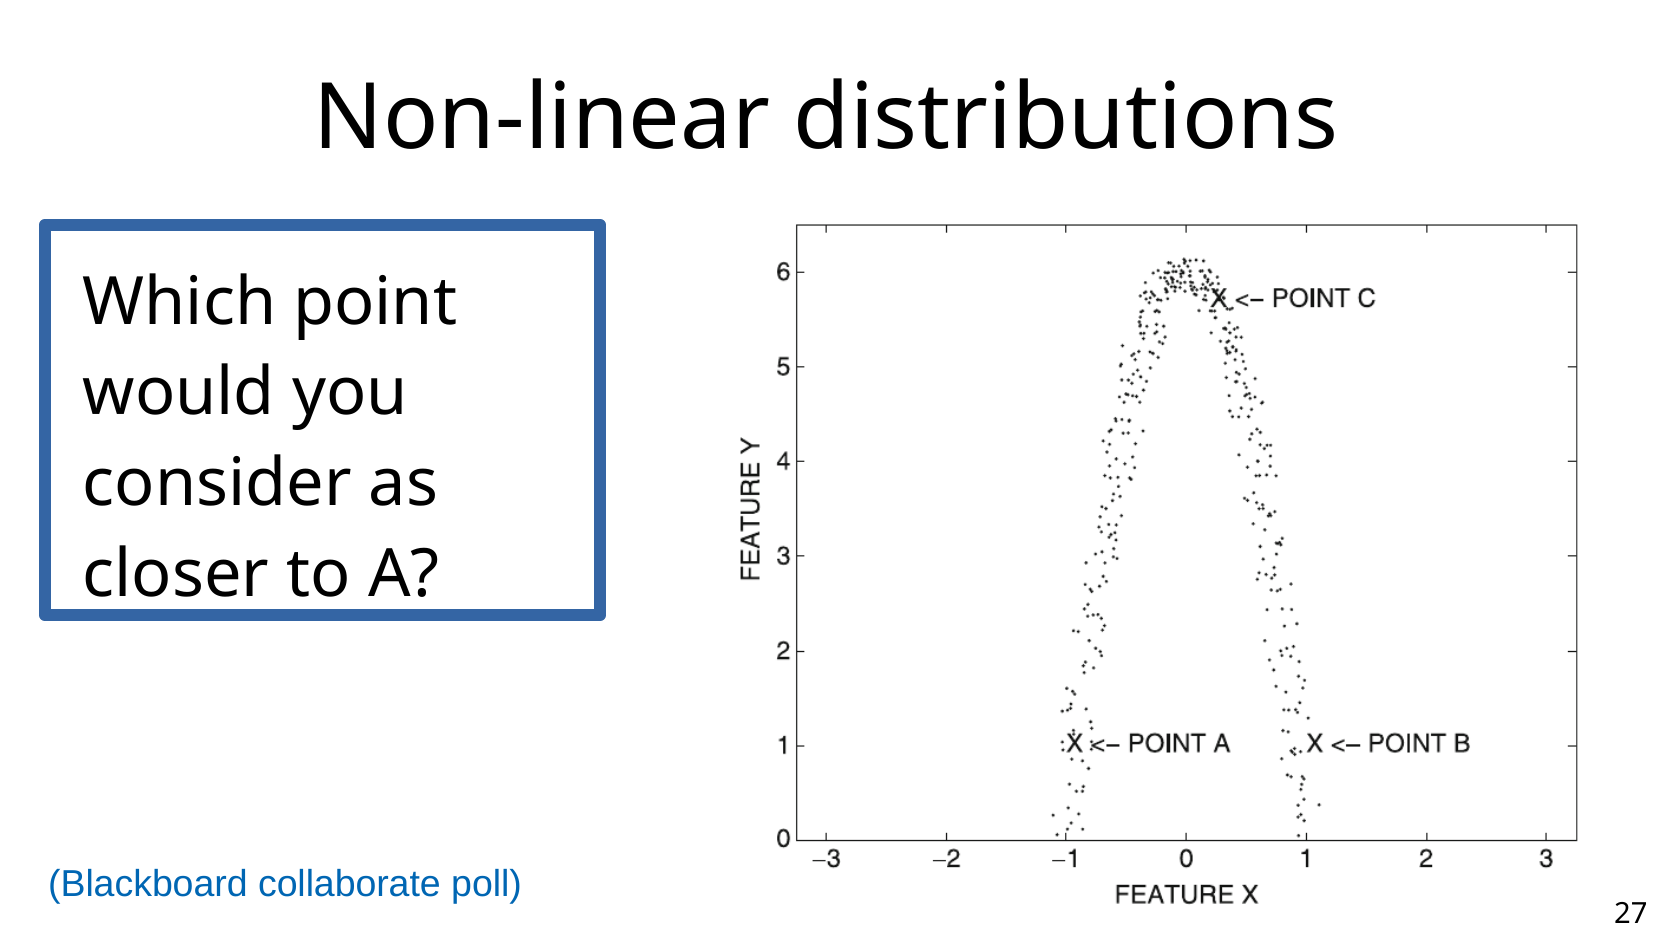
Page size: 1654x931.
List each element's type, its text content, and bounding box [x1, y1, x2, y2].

list Which point would you consider as closer to A? [82, 253, 594, 609]
picture [710, 195, 1614, 931]
title Non-linear distributions [82, 1, 1571, 226]
text_box (Blackboard collaborate poll) [15, 855, 556, 912]
list Which point would you consider as closer to A? [82, 253, 616, 871]
